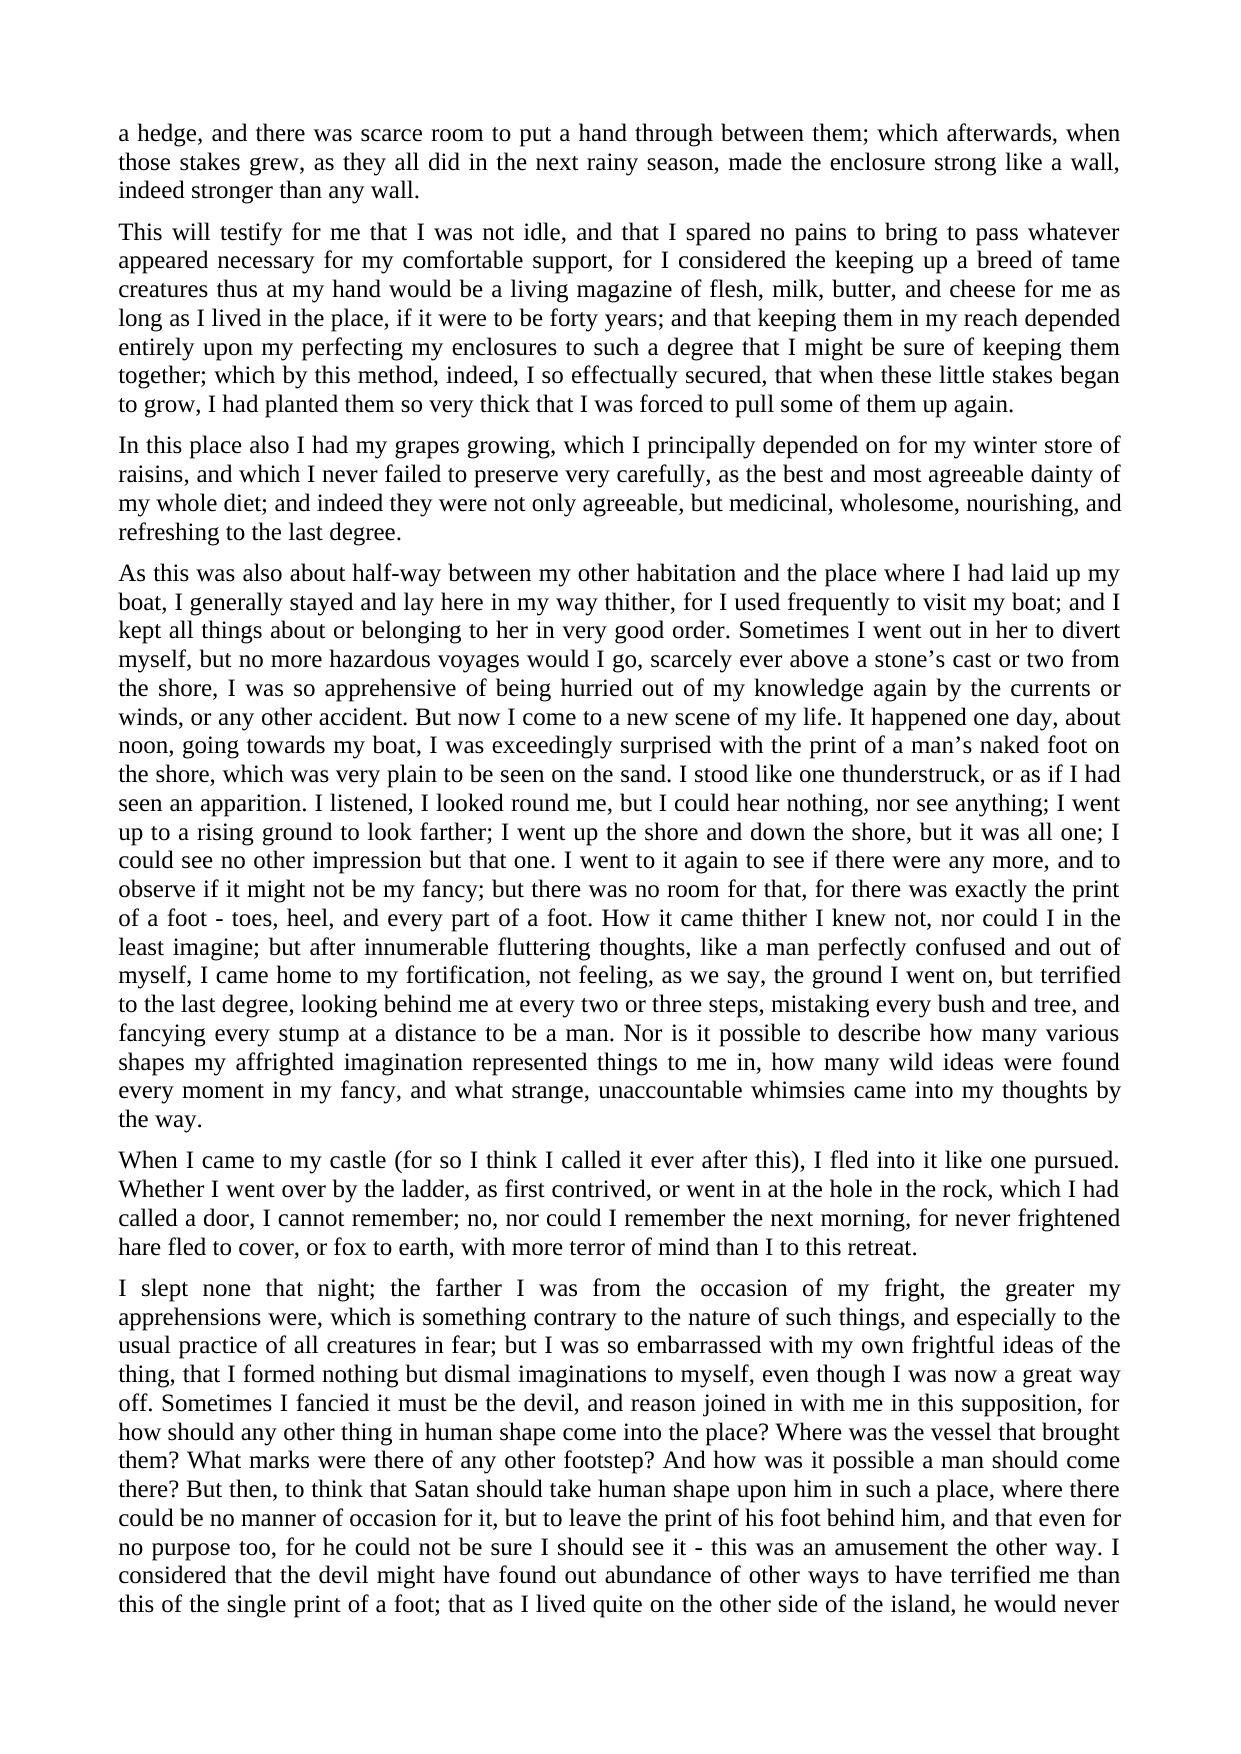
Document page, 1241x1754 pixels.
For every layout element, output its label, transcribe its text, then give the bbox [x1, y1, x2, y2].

text When I came to my castle (for so I think I called it ever after this), I fled into it like one pursued. Whether I went over by the ladder, as first contrived, or went in at the hole in the rock, which I had called a door, I cannot remember; no, nor could I remember the next morning, for never frightened hare fled to cover, or fox to earth, with more terror of mind than I to this retreat. [118, 1146, 1122, 1261]
text This will testify for me that I was not idle, and that I spared no pains to bring to pass whatever appeared necessary for my comfortable support, for I considered the keeping up a breed of tame creatures thus at my hand would be a living magazine of flesh, milk, butter, and cheese for me as long as I lived in the place, if it were to be forty years; and that keeping them in my reach depended entirely upon my perfecting my enclosures to such a degree that I might be sure of keeping them together; which by this method, indeed, I so effectually secured, that when these little stakes began to grow, I had planted them so very thick that I was forced to pull some of them up again. [118, 217, 1122, 418]
text I slept none that night; the farther I was from the occasion of my fright, the greater my apprehensions were, which is something contrary to the nature of such things, and especially to the usual practice of all creatures in fear; but I was so embarrassed with my own frightful ideas of the thing, that I formed nothing but dismal imaginations to myself, even though I was now a great way off. Sometimes I fancied it must be the devil, and reason joined in with me in this supposition, for how should any other thing in human shape come into the place? Where was the vessel that brought them? What marks were there of any other footstep? And how was it possible a man should come there? But then, to think that Satan should take human shape upon him in such a place, where there could be no manner of occasion for it, but to leave the print of his foot behind him, and that even for no purpose too, for he could not be sure I should see it - this was an amusement the other way. I considered that the devil might have found out abundance of other ways to have terrified me than this of the single print of a foot; that as I lived quite on the other side of the island, he would never [118, 1273, 1122, 1618]
text In this place also I had my grapes growing, which I principally depended on for my winter store of raisins, and which I never failed to preserve very carefully, as the best and most agreeable dainty of my whole diet; and indeed they were not only agreeable, but medicinal, wholesome, nourishing, and refreshing to the last degree. [118, 431, 1122, 546]
text As this was also about half-way between my other habitation and the place where I had laid up my boat, I generally stayed and lay here in my way thither, for I used frequently to visit my boat; and I kept all things about or belonging to her in very good order. Sometimes I went out in her to divert myself, but no more hazardous voyages would I go, scarcely ever above a stone’s cast or two from the shore, I was so apprehensive of being hurried out of my knowledge again by the currents or winds, or any other accident. But now I come to a new scene of my life. It happened one day, about noon, going towards my boat, I was exceedingly surprised with the print of a man’s naked foot on the shore, which was very plain to be seen on the sand. I stood like one thunderstruck, or as if I had seen an apparition. I listened, I looked round me, but I could hear nothing, nor see anything; I went up to a rising ground to look farther; I went up the shore and down the shore, but it was all one; I could see no other impression but that one. I went to it again to see if there were any more, and to observe if it might not be my fancy; but there was no room for that, for there was exactly the print of a foot - toes, heel, and every part of a foot. How it came thither I knew not, nor could I in the least imagine; but after innumerable fluttering thoughts, like a man perfectly confused and out of myself, I came home to my fortification, not feeling, as we say, the ground I went on, but terrified to the last degree, looking behind me at every two or three steps, mistaking every bush and tree, and fancying every stump at a distance to be a man. Nor is it possible to describe how many various shapes my affrighted imagination represented things to me in, how many wild ideas were found every moment in my fancy, and what strange, unaccountable whimsies came into my thoughts by the way. [118, 558, 1122, 1133]
text a hedge, and there was scarce room to put a hand through between them; which afterwards, when those stakes grew, as they all did in the next rainy season, made the enclosure strong like a wall, indeed stronger than any wall. [118, 118, 1122, 204]
